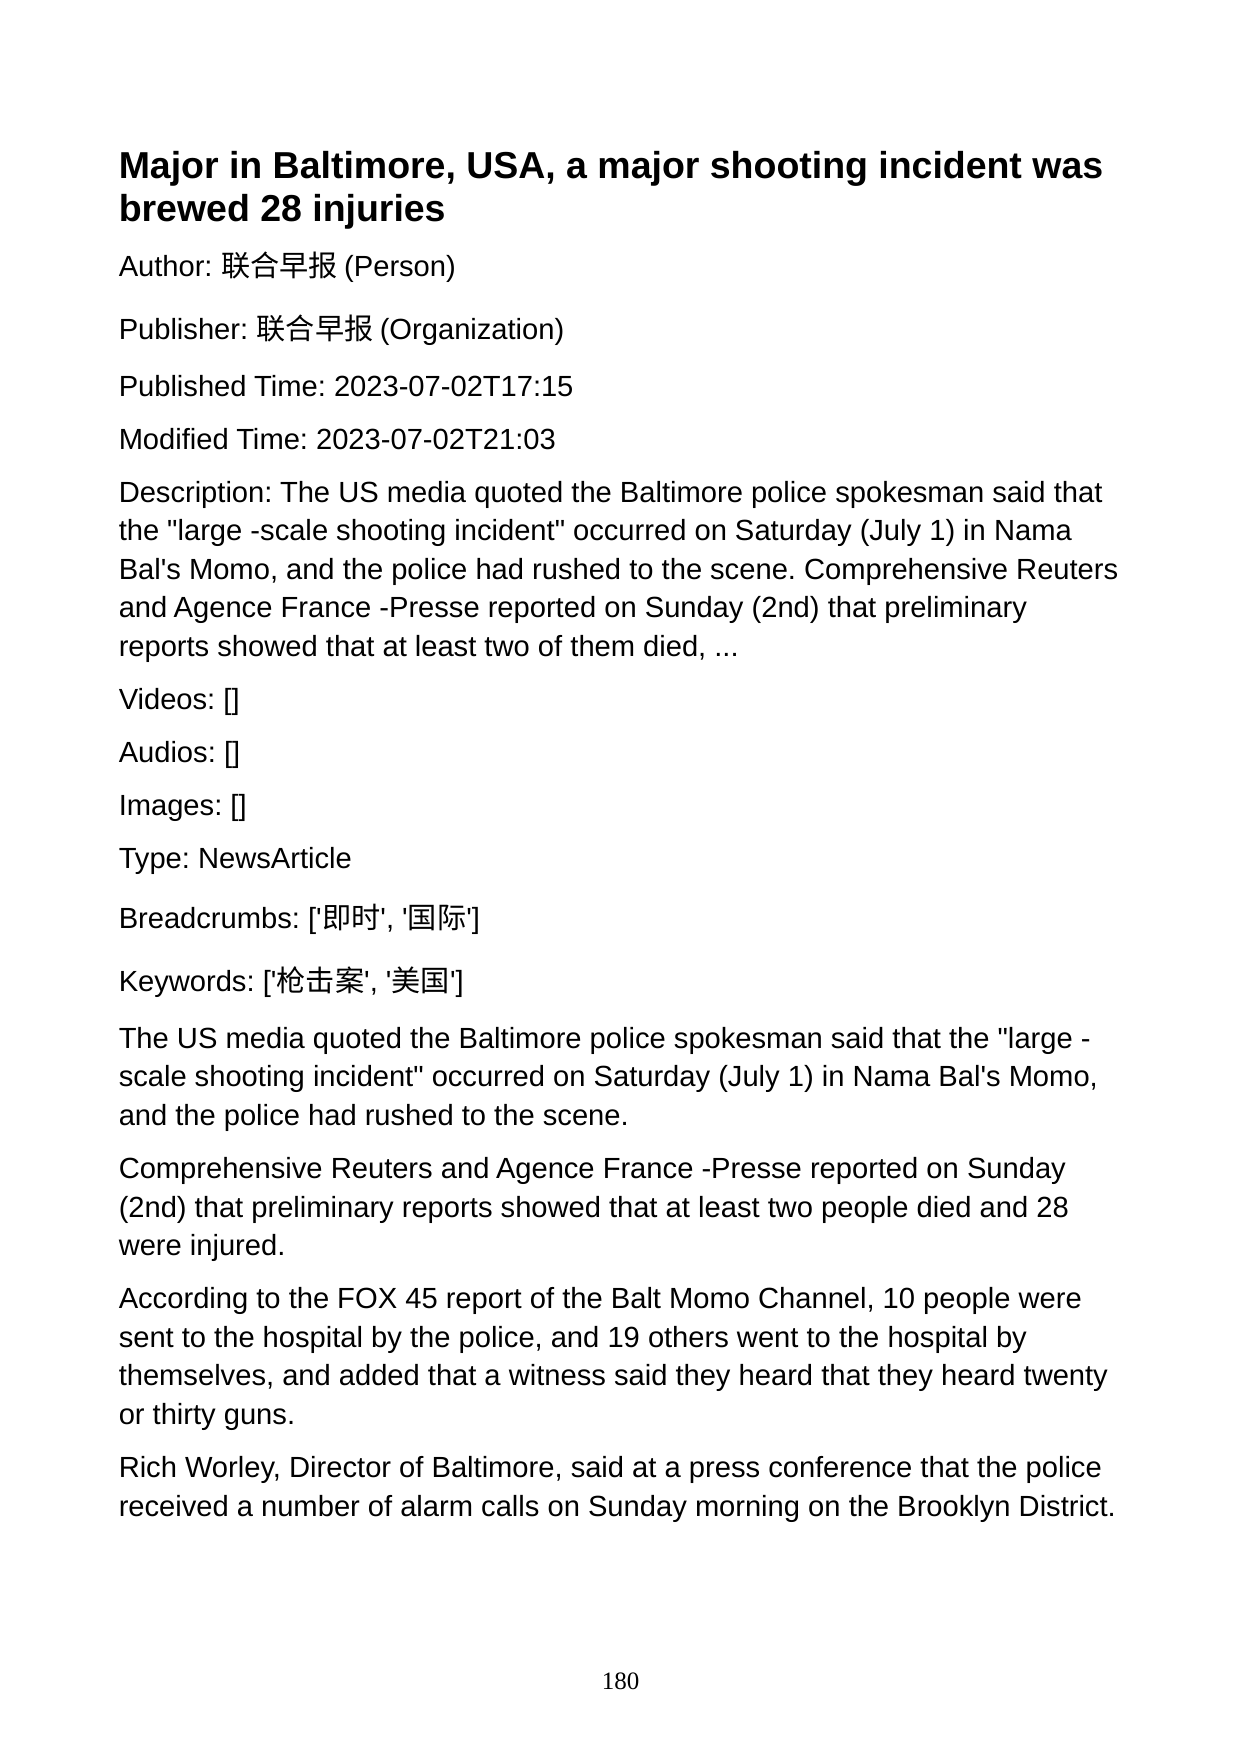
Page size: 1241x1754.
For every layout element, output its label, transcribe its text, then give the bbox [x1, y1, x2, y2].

text Description: The US media quoted the Baltimore police spokesman said that the "large -scale shooting incident" occurred on Saturday (July 1) in Nama Bal's Momo, and the police had rushed to the scene. Comprehensive Reuters and Agence France -Presse reported on Sunday (2nd) that preliminary reports showed that at least two of them died, ... [118, 475, 1122, 662]
subtitle Major in Baltimore, USA, a major shooting incident was brewed 28 injuries [118, 143, 1122, 230]
text Audios: [] [118, 735, 1122, 769]
text Rich Worley, Director of Baltimore, said at a press conference that the police received a number of alarm calls on Sunday morning on the Brooklyn District. [118, 1450, 1122, 1522]
text Published Time: 2023-07-02T17:15 [118, 368, 1122, 402]
text Images: [] [118, 788, 1122, 822]
text Comprehensive Reuters and Agence France -Presse reported on Sunday (2nd) that preliminary reports showed that at least two people died and 28 were injured. [118, 1151, 1122, 1262]
text Author: 联合早报 (Person) [118, 242, 1122, 284]
text Publisher: 联合早报 (Organization) [118, 305, 1122, 348]
text Type: NewsArticle [118, 841, 1122, 875]
text Breadcrumbs: ['即时', '国际'] [118, 894, 1122, 937]
text Modified Time: 2023-07-02T21:03 [118, 422, 1122, 455]
text Videos: [] [118, 682, 1122, 716]
text Keywords: ['枪击案', '美国'] [118, 958, 1122, 1000]
text According to the FOX 45 report of the Balt Momo Channel, 10 people were sent to the hospital by the police, and 19 others went to the hospital by themselves, and added that a witness said they heard that they heard twenty or thirty guns. [118, 1281, 1122, 1430]
text The US media quoted the Baltimore police spokesman said that the "large -scale shooting incident" occurred on Saturday (July 1) in Nama Bal's Momo, and the police had rushed to the scene. [118, 1021, 1122, 1131]
